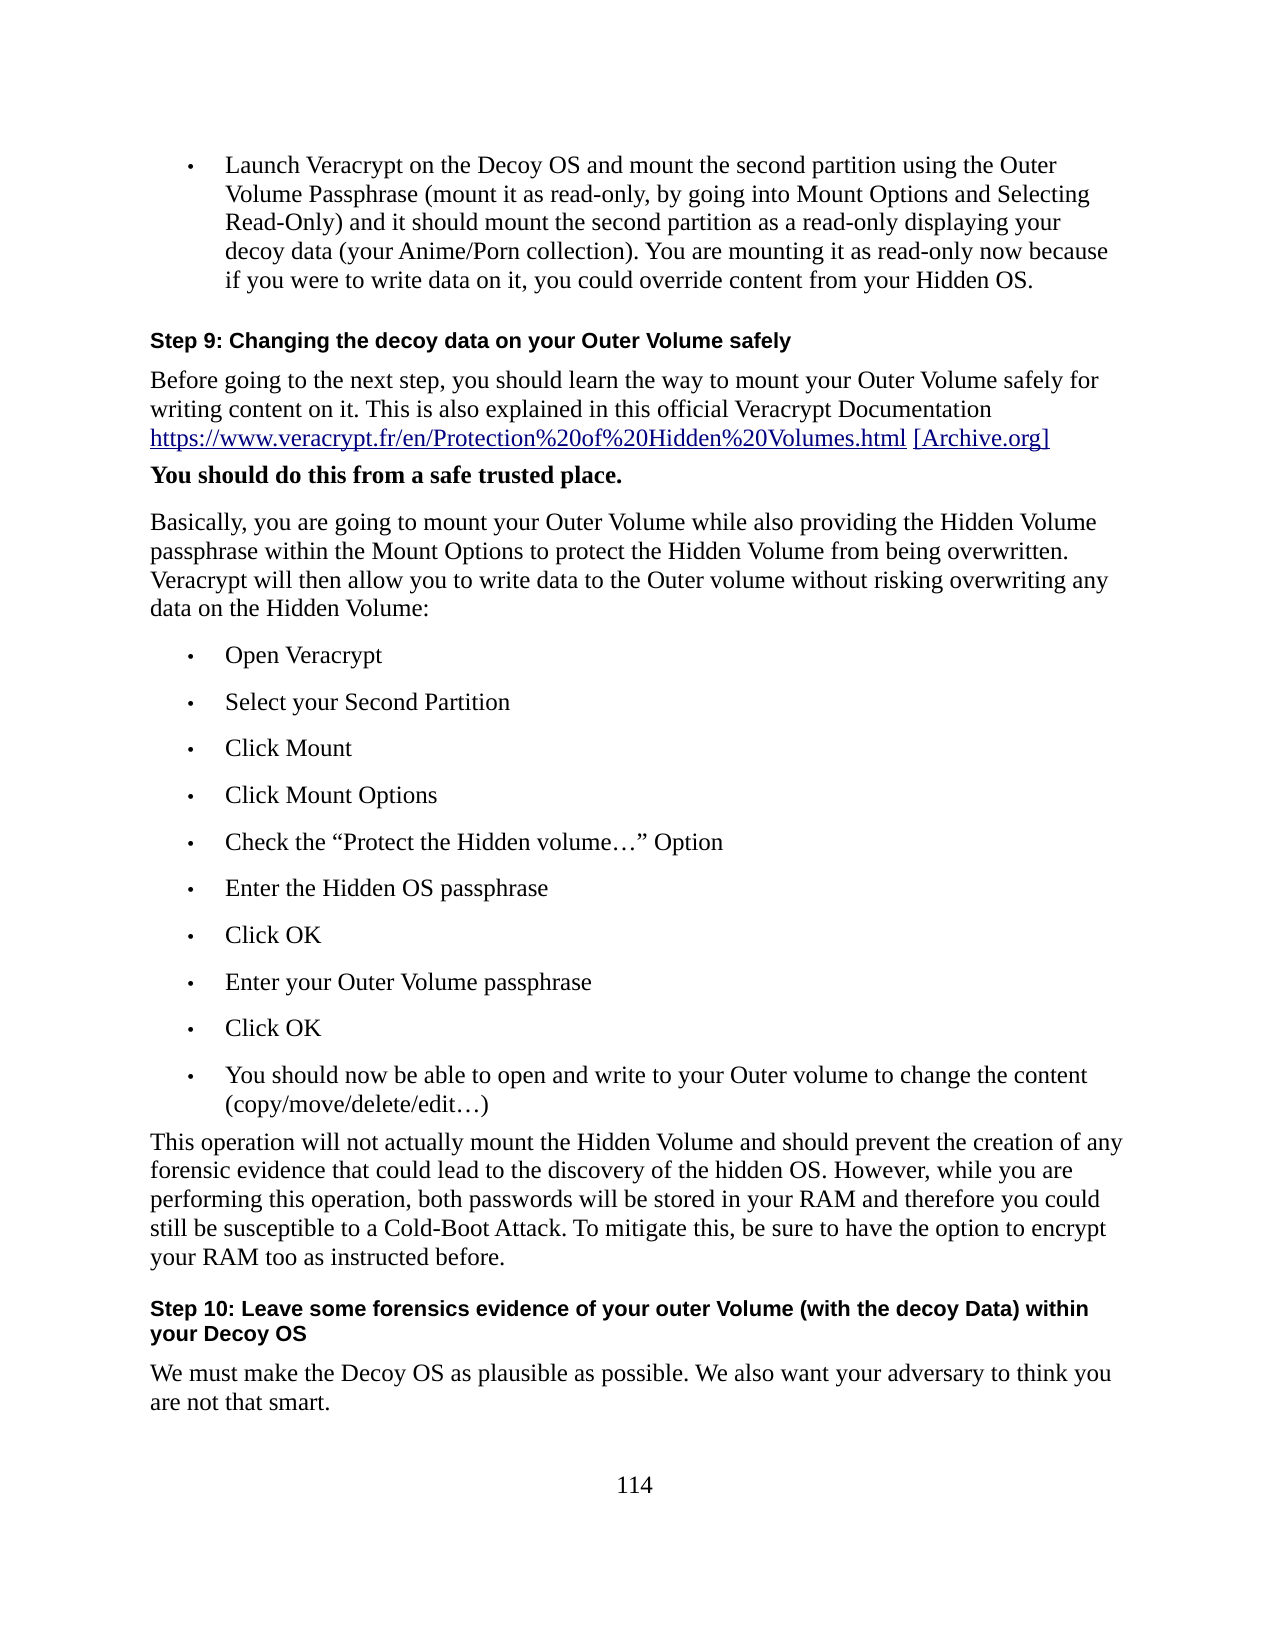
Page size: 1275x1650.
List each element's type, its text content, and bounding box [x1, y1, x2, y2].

list Launch Veracrypt on the Decoy OS and mount the second partition using the Outer Volume Passphrase (mount it as read-only, by going into Mount Options and Selecting Read-Only) and it should mount the second partition as a read-only displaying your decoy data (your Anime/Porn collection). You are mounting it as read-only now because if you were to write data on it, you could override content from your Hidden OS. [187, 150, 1125, 294]
list You should now be able to open and write to your Outer volume to change the content (copy/move/delete/edit…) [187, 1060, 1125, 1118]
list Click OK [187, 1013, 1125, 1042]
subtitle Step 10: Leave some forensics evidence of your outer Volume (with the decoy Data) within your Decoy OS [150, 1295, 1125, 1346]
list Click OK [187, 920, 1125, 949]
list Click Mount [187, 733, 1125, 762]
list Enter the Hidden OS passphrase [187, 873, 1125, 902]
text You should do this from a safe trusted place. [150, 461, 1125, 489]
list Select your Second Partition [187, 687, 1125, 716]
text We must make the Decoy OS as plausible as possible. We also want your adversary to think you are not that smart. [150, 1358, 1125, 1416]
list Open Veracrypt [187, 640, 1125, 669]
list Click Mount Options [187, 780, 1125, 809]
text This operation will not actually mount the Hidden Volume and should prevent the creation of any forensic evidence that could lead to the discovery of the hidden OS. However, while you are performing this operation, both passwords will be stored in your RAM and therefore you could still be susceptible to a Cold-Boot Attack. To mitigate this, be sure to have the option to encrypt your RAM too as instructed before. [150, 1127, 1125, 1270]
list Enter your Outer Volume passphrase [187, 967, 1125, 996]
text Before going to the next step, you should learn the way to mount your Outer Volume safely for writing content on it. This is also explained in this official Veracrypt Documentation https://www.veracrypt.fr/en/Protection%20of%20Hidden%20Volumes.html [Archive.org] [150, 365, 1125, 452]
subtitle Step 9: Changing the decoy data on your Outer Volume safely [150, 328, 1125, 353]
text Basically, you are going to mount your Outer Volume while also providing the Hidden Volume passphrase within the Mount Options to protect the Hidden Volume from being overwritten. Veracrypt will then allow you to write data to the Outer volume without risking overwriting any data on the Hidden Volume: [150, 507, 1125, 622]
list Check the “Protect the Hidden volume…” Option [187, 827, 1125, 856]
